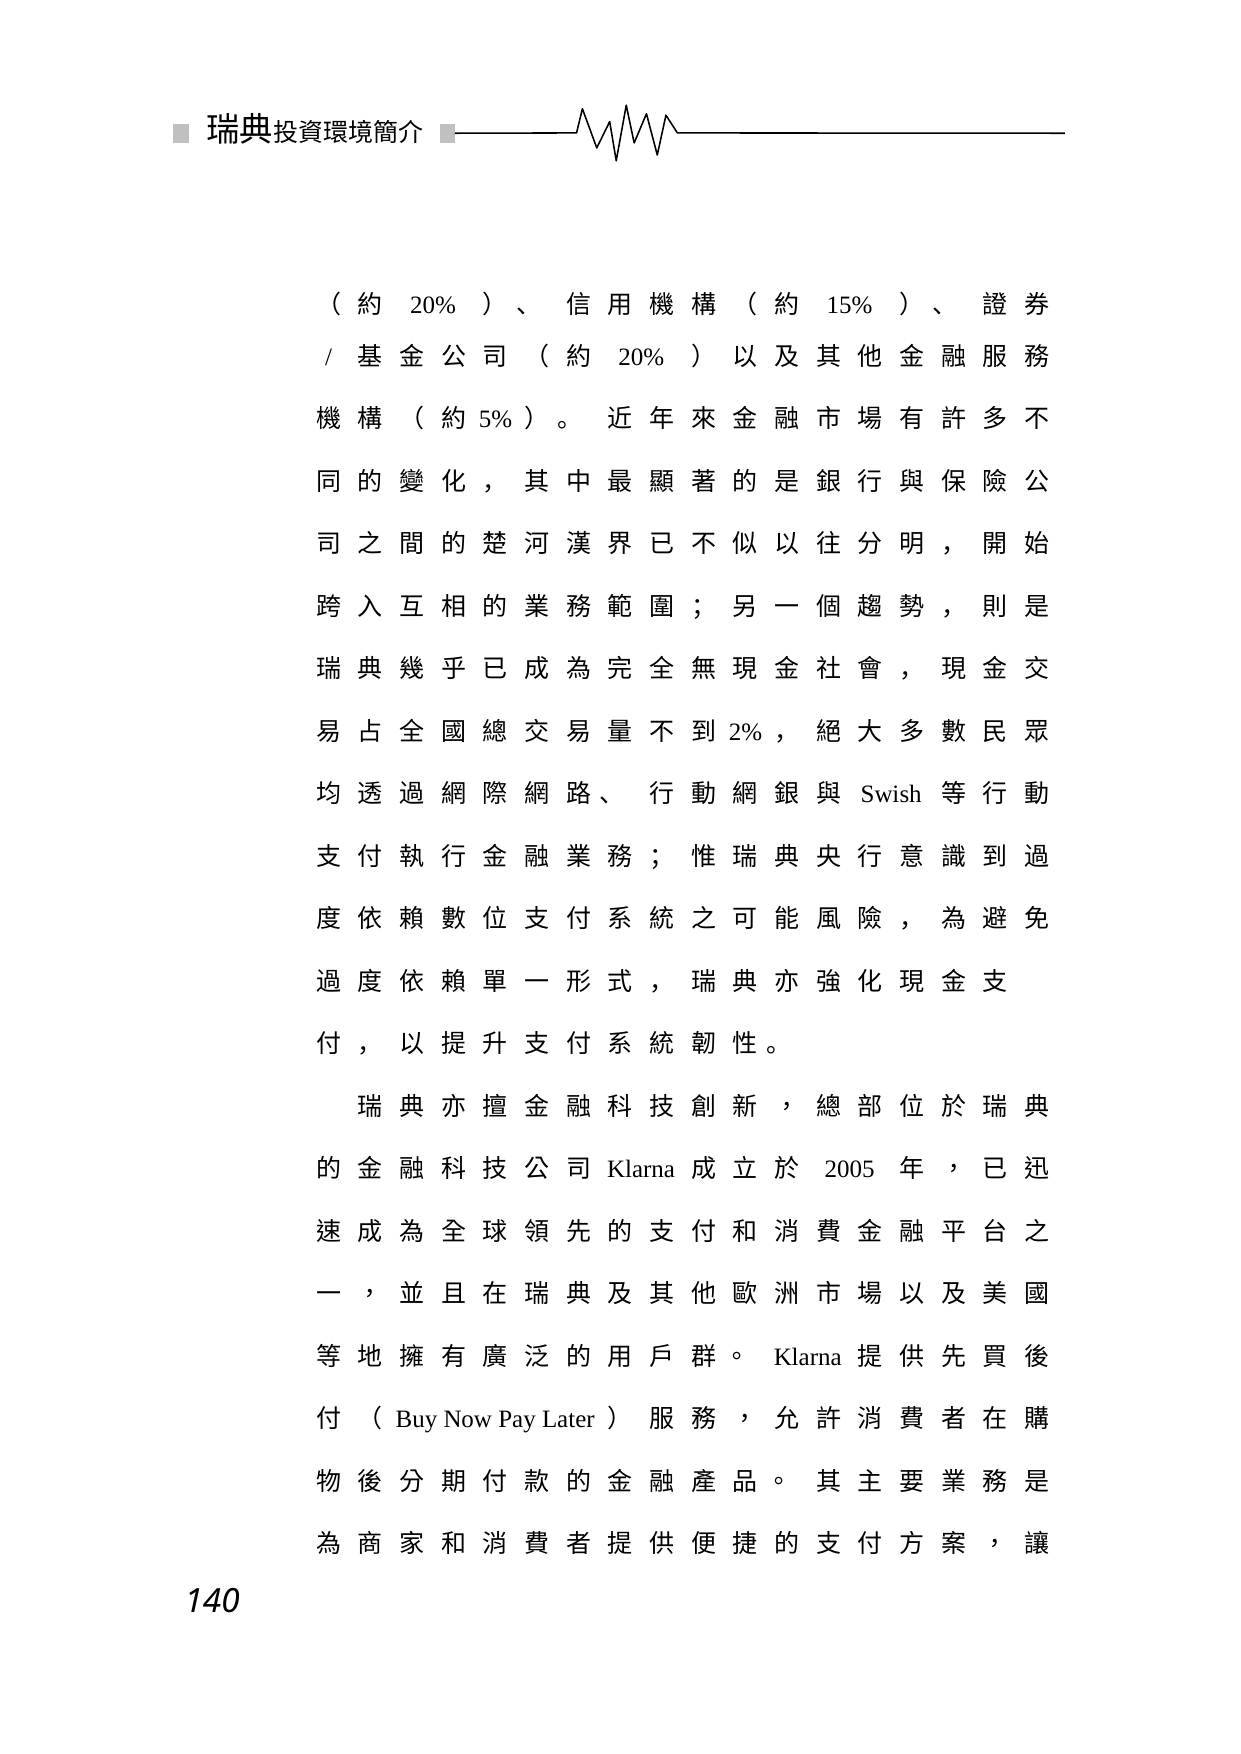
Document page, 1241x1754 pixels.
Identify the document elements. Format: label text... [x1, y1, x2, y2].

text 瑞典亦擅金融科技創新，總部位於瑞典的金融科技公司Klarna成立於2005年，已迅速成為全球領先的支付和消費金融平台之一，並且在瑞典及其他歐洲市場以及美國等地擁有廣泛的用戶群。Klarna提供先買後付（Buy Now Pay Later）服務，允許消費者在購物後分期付款的金融產品。其主要業務是為商家和消費者提供便捷的支付方案，讓 [281, 1063, 1058, 1563]
text （約20%）、信用機構（約15%）、證券/基金公司（約20%）以及其他金融服務機構（約5%）。近年來金融市場有許多不同的變化，其中最顯著的是銀行與保險公司之間的楚河漢界已不似以往分明，開始跨入互相的業務範圍；另一個趨勢，則是瑞典幾乎已成為完全無現金社會，現金交易占全國總交易量不到2%，絕大多數民眾均透過網際網路、行動網銀與Swish等行動支付執行金融業務；惟瑞典央行意識到過度依賴數位支付系統之可能風險，為避免過度依賴單一形式，瑞典亦強化現金支付，以提升支付系統韌性。 [281, 250, 1058, 1063]
